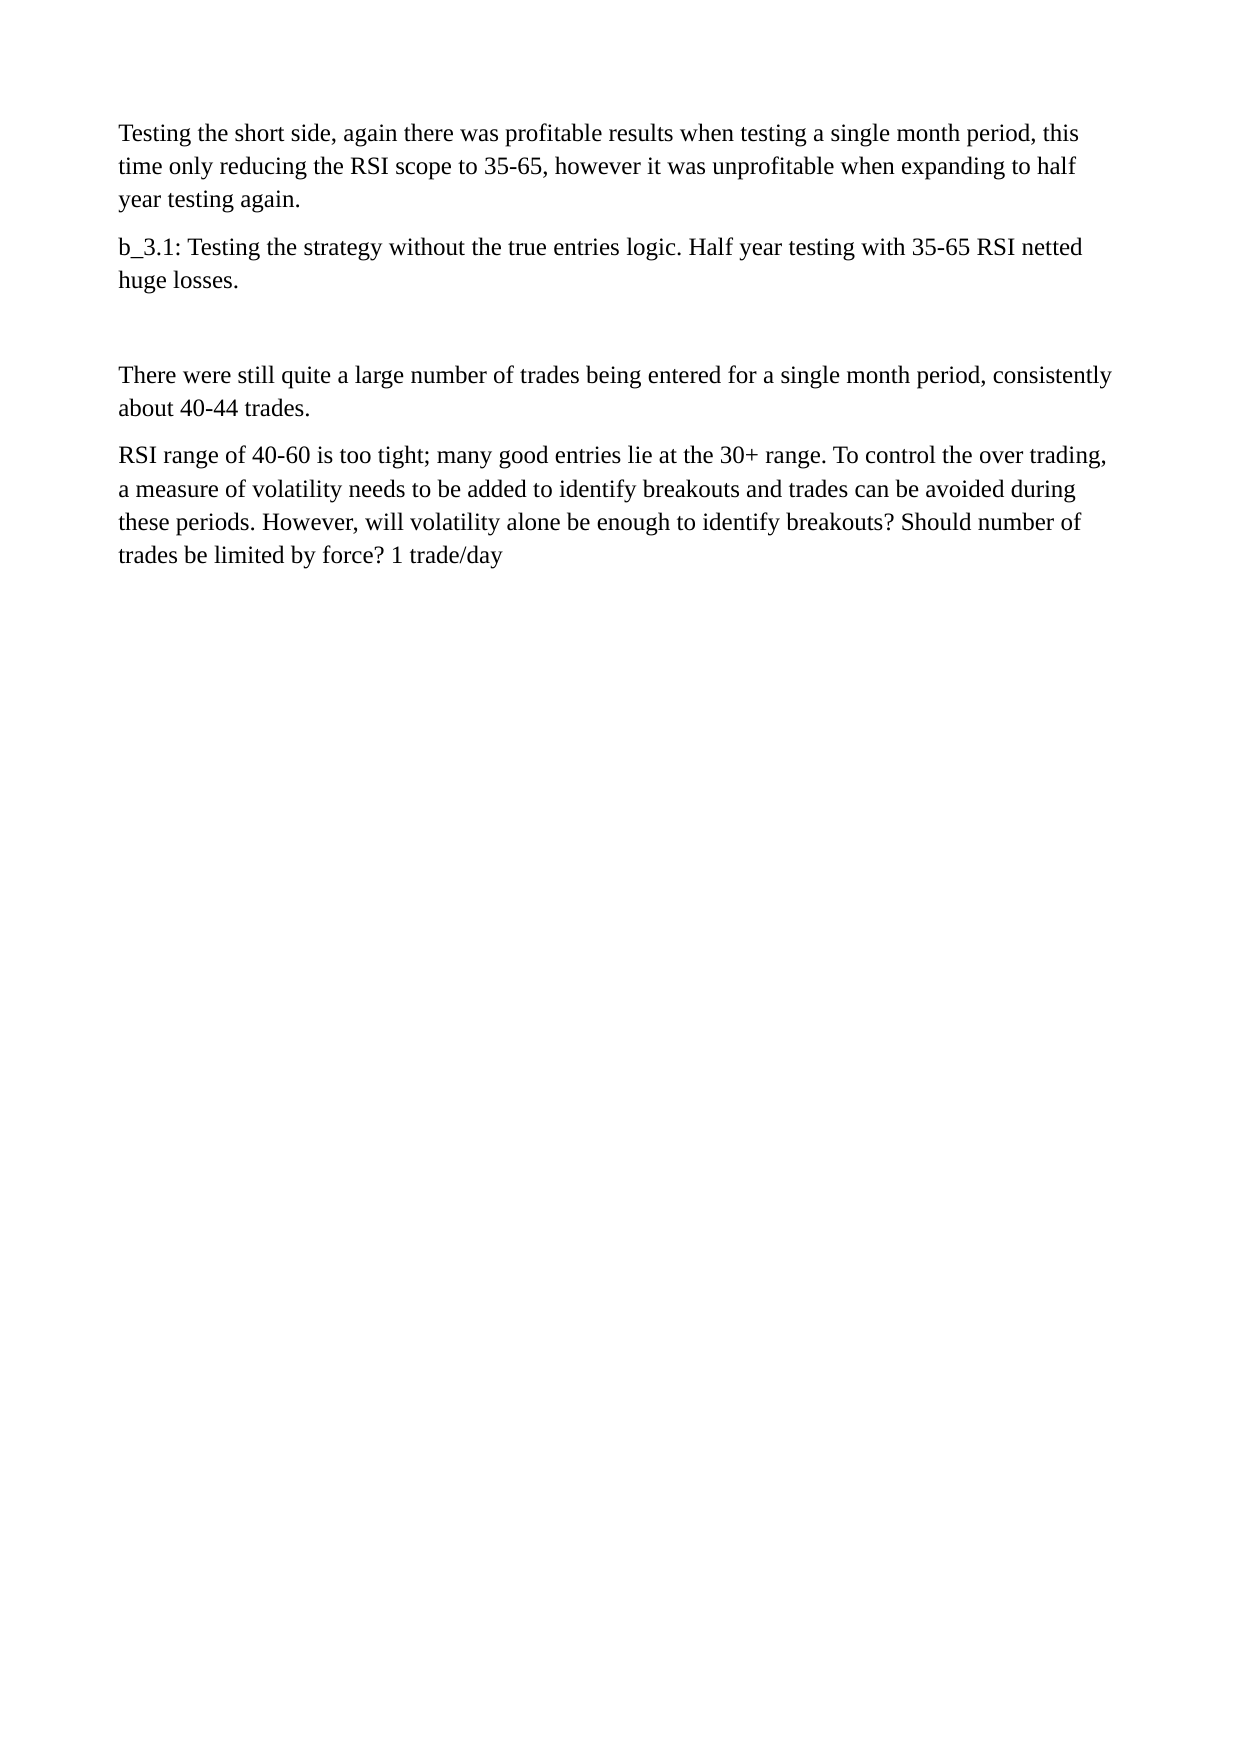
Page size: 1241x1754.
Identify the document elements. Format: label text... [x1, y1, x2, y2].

text RSI range of 40-60 is too tight; many good entries lie at the 30+ range. To control the over trading, a measure of volatility needs to be added to identify breakouts and trades can be avoided during these periods. However, will volatility alone be enough to identify breakouts? Should number of trades be limited by force? 1 trade/day [118, 441, 1122, 568]
text Testing the short side, again there was profitable results when testing a single month period, this time only reducing the RSI scope to 35-65, however it was unprofitable when expanding to half year testing again. [118, 118, 1122, 213]
text b_3.1: Testing the strategy without the true entries logic. Half year testing with 35-65 RSI netted huge losses. [118, 232, 1122, 293]
text There were still quite a large number of trades being entered for a single month period, consistently about 40-44 trades. [118, 360, 1122, 422]
